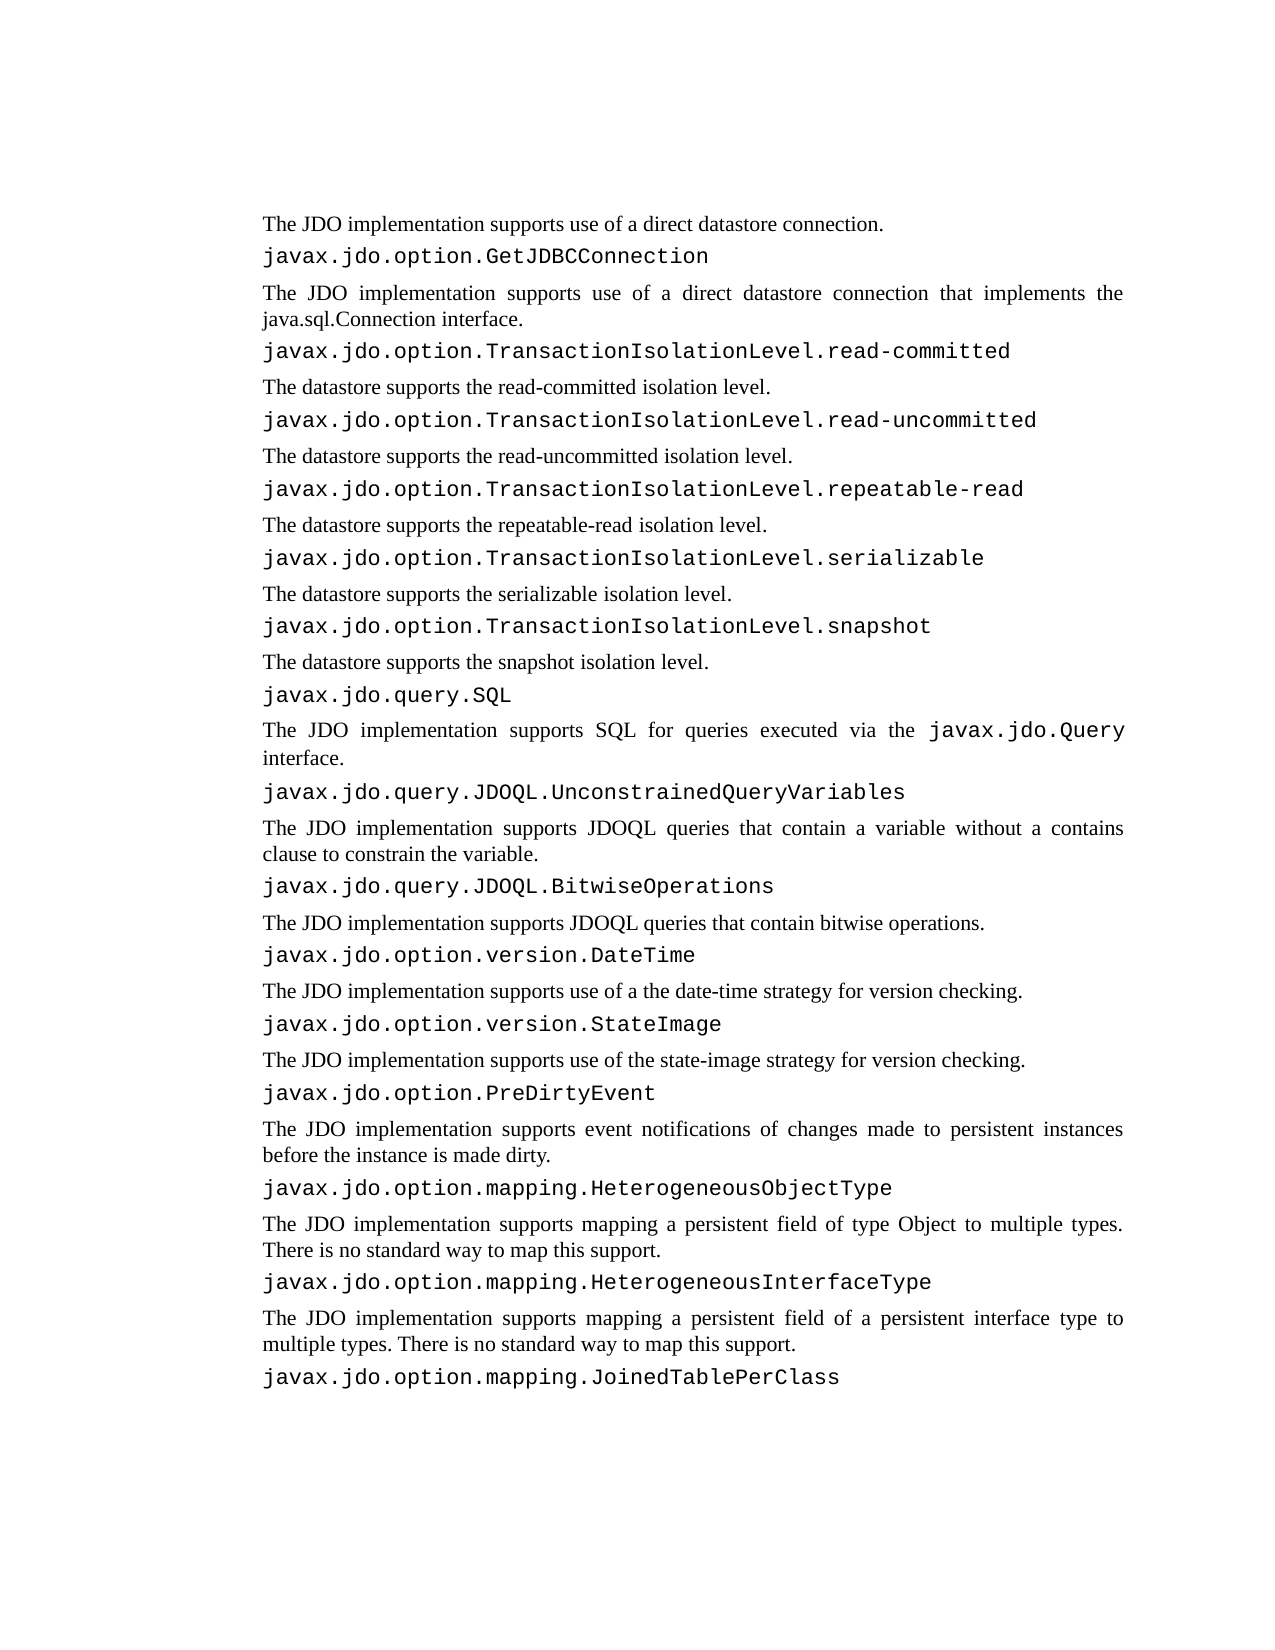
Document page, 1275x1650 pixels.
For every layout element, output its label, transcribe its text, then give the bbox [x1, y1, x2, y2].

text The JDO implementation supports mapping a persistent field of a persistent interface type to multiple types. There is no standard way to map this support. [262, 1304, 1125, 1357]
text javax.jdo.option.TransactionIsolationLevel.snapshot [262, 614, 1125, 640]
text The JDO implementation supports use of the state-image strategy for version checking. [262, 1046, 1125, 1072]
text The datastore supports the serializable isolation level. [262, 580, 1125, 606]
text javax.jdo.option.version.DateTime [262, 943, 1125, 969]
text The JDO implementation supports use of a direct datastore connection that implements the java.sql.Connection interface. [262, 279, 1125, 331]
text The JDO implementation supports SQL for queries executed via the javax.jdo.Query interface. [262, 717, 1125, 770]
text javax.jdo.option.GetJDBCConnection [262, 244, 1125, 270]
text The datastore supports the repeatable-read isolation level. [262, 511, 1125, 537]
text The JDO implementation supports use of a direct datastore connection. [262, 210, 1125, 236]
text javax.jdo.option.mapping.HeterogeneousInterfaceType [262, 1270, 1125, 1296]
text The JDO implementation supports JDOQL queries that contain bitwise operations. [262, 909, 1125, 935]
text javax.jdo.option.TransactionIsolationLevel.serializable [262, 545, 1125, 571]
text The datastore supports the snapshot isolation level. [262, 648, 1125, 674]
text javax.jdo.option.TransactionIsolationLevel.read-uncommitted [262, 408, 1125, 434]
text The datastore supports the read-uncommitted isolation level. [262, 442, 1125, 468]
text The JDO implementation supports use of a the date-time strategy for version checking. [262, 977, 1125, 1003]
text javax.jdo.option.TransactionIsolationLevel.read-committed [262, 339, 1125, 365]
text The datastore supports the read-committed isolation level. [262, 373, 1125, 399]
text javax.jdo.option.PreDirtyEvent [262, 1081, 1125, 1107]
text javax.jdo.query.JDOQL.BitwiseOperations [262, 874, 1125, 900]
text javax.jdo.option.mapping.HeterogeneousObjectType [262, 1175, 1125, 1201]
text The JDO implementation supports mapping a persistent field of type Object to multiple types. There is no standard way to map this support. [262, 1210, 1125, 1262]
text javax.jdo.query.SQL [262, 683, 1125, 709]
text javax.jdo.option.version.StateImage [262, 1012, 1125, 1038]
text javax.jdo.option.mapping.JoinedTablePerClass [262, 1365, 1125, 1391]
text javax.jdo.option.TransactionIsolationLevel.repeatable-read [262, 477, 1125, 503]
text The JDO implementation supports JDOQL queries that contain a variable without a contains clause to constrain the variable. [262, 814, 1125, 866]
text javax.jdo.query.JDOQL.UnconstrainedQueryVariables] [262, 779, 1125, 806]
text The JDO implementation supports event notifications of changes made to persistent instances before the instance is made dirty. [262, 1115, 1125, 1167]
